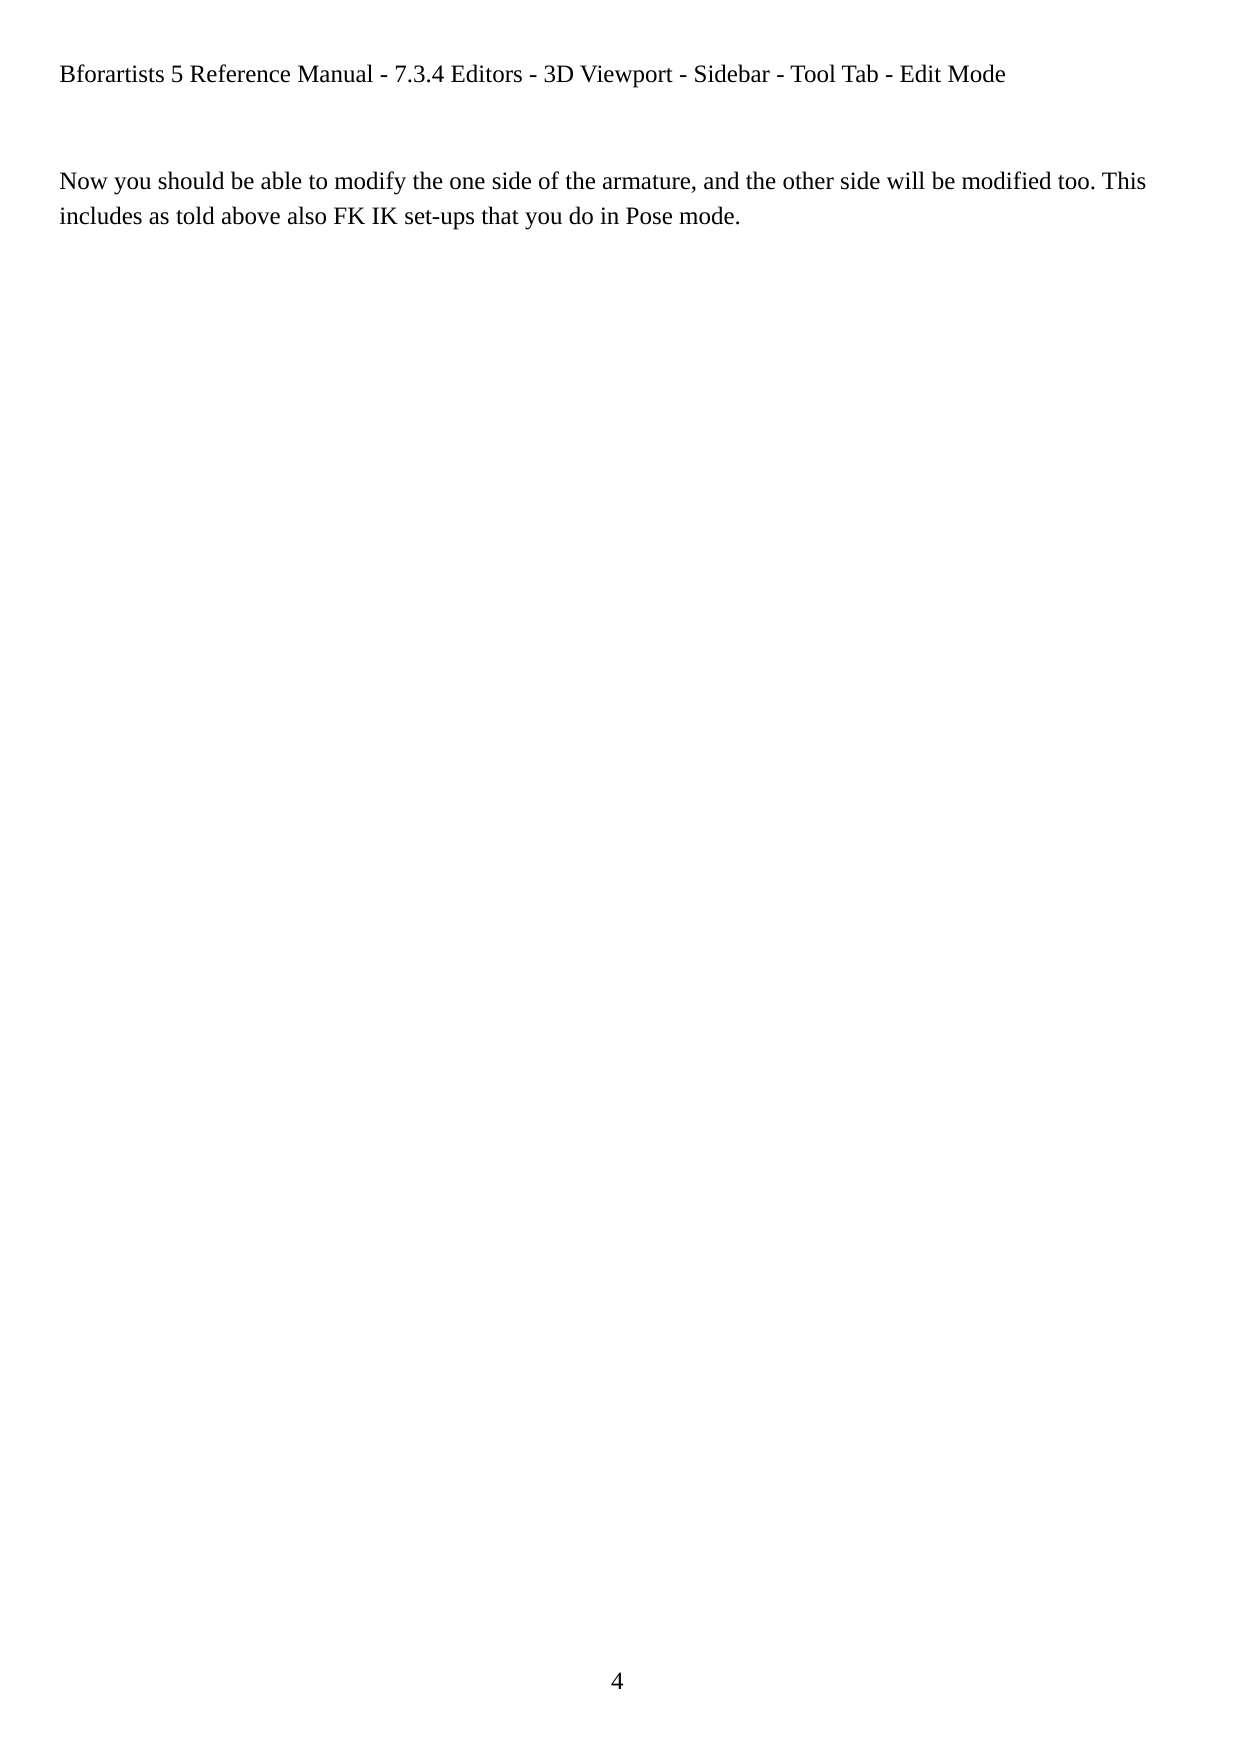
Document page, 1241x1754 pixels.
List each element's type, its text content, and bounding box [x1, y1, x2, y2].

text Now you should be able to modify the one side of the armature, and the other side will be modified too. This includes as told above also FK IK set-ups that you do in Pose mode. [59, 166, 1181, 229]
